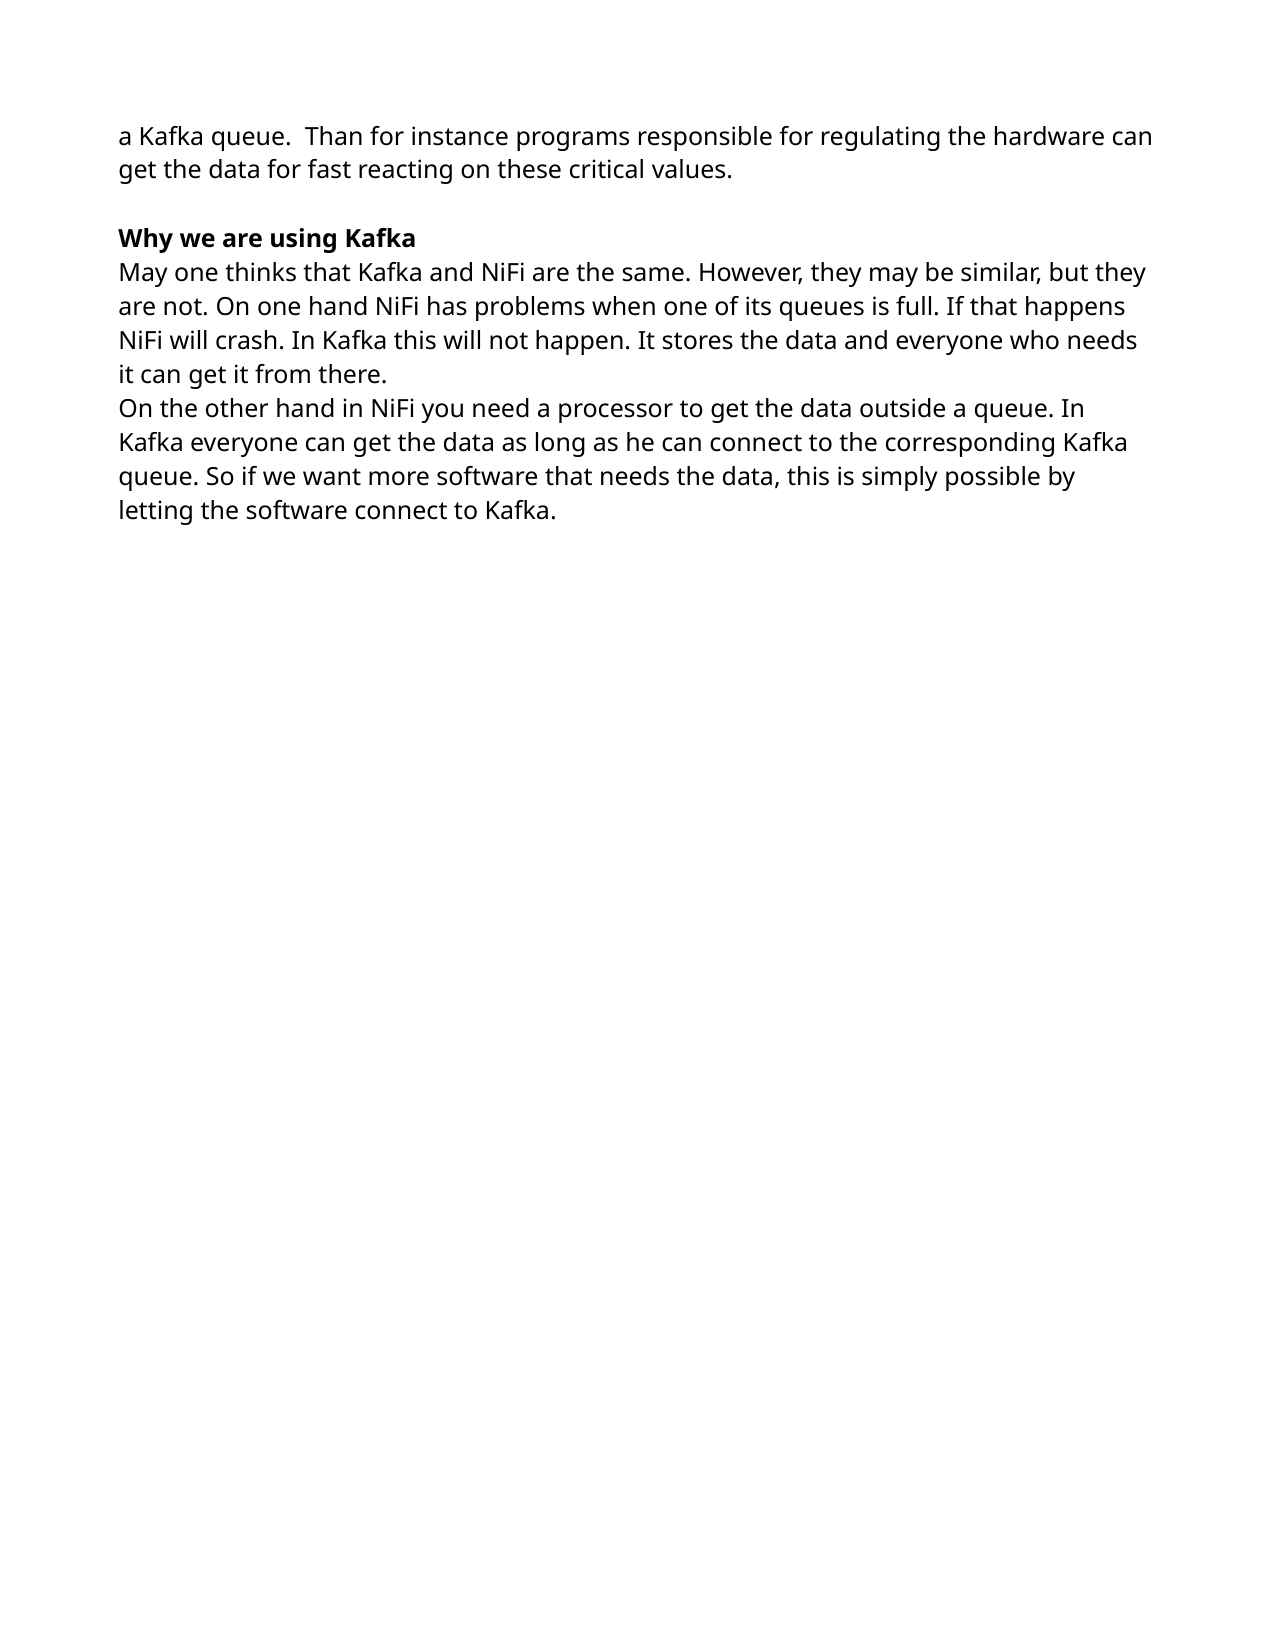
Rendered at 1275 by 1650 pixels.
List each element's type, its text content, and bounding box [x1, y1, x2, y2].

text a Kafka queue. Than for instance programs responsible for regulating the hardware can get the data for fast reacting on these critical values. [118, 118, 1157, 186]
text On the other hand in NiFi you need a processor to get the data outside a queue. In Kafka everyone can get the data as long as he can connect to the corresponding Kafka queue. So if we want more software that needs the data, this is simply possible by letting the software connect to Kafka. [118, 391, 1157, 527]
text Why we are using Kafka [118, 220, 1157, 254]
text May one thinks that Kafka and NiFi are the same. However, they may be similar, but they are not. On one hand NiFi has problems when one of its queues is full. If that happens NiFi will crash. In Kafka this will not happen. It stores the data and everyone who needs it can get it from there. [118, 254, 1157, 391]
